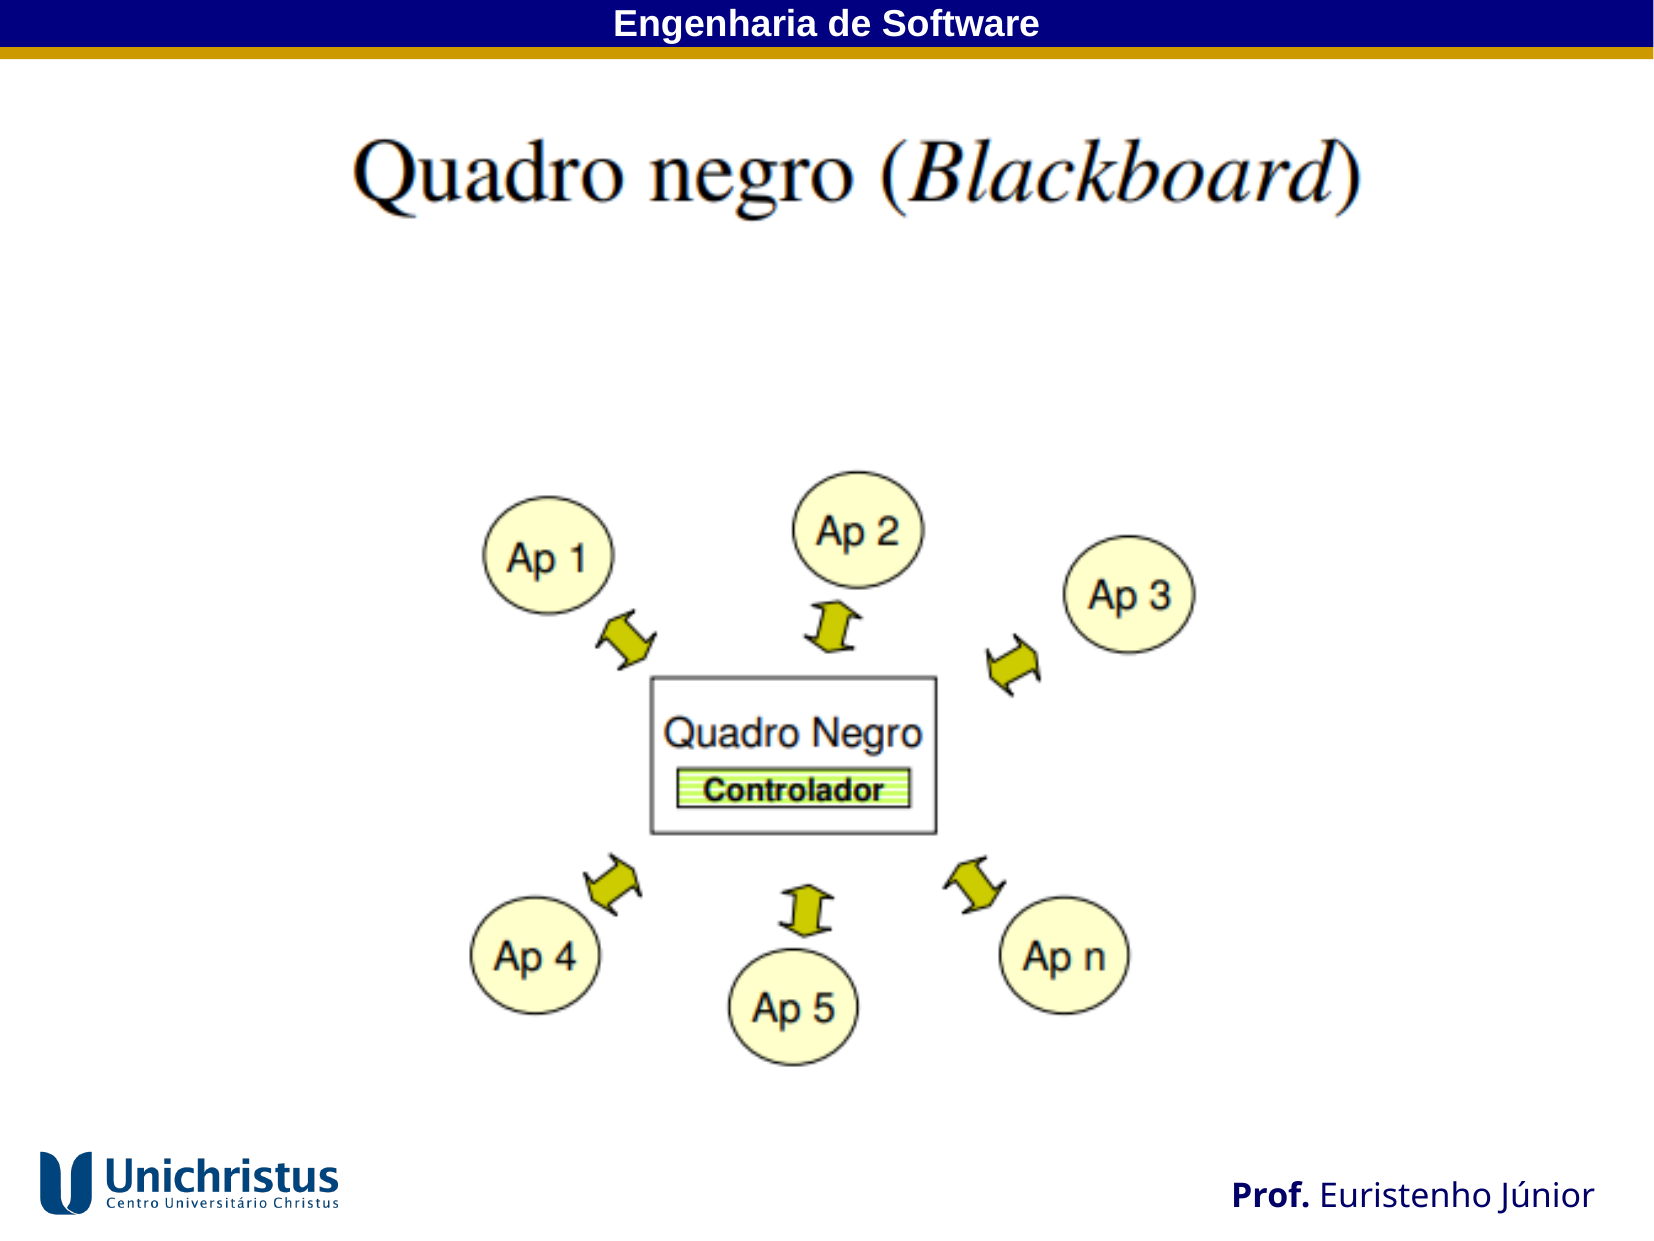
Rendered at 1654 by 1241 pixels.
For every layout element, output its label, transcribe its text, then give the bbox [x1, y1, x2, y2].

text_box Prof. Euristenho Júnior [1216, 1163, 1654, 1224]
text_box [0, 47, 1654, 60]
text_box Engenharia de Software [0, 0, 1654, 47]
picture [35, 1148, 343, 1217]
picture [318, 118, 1418, 1094]
